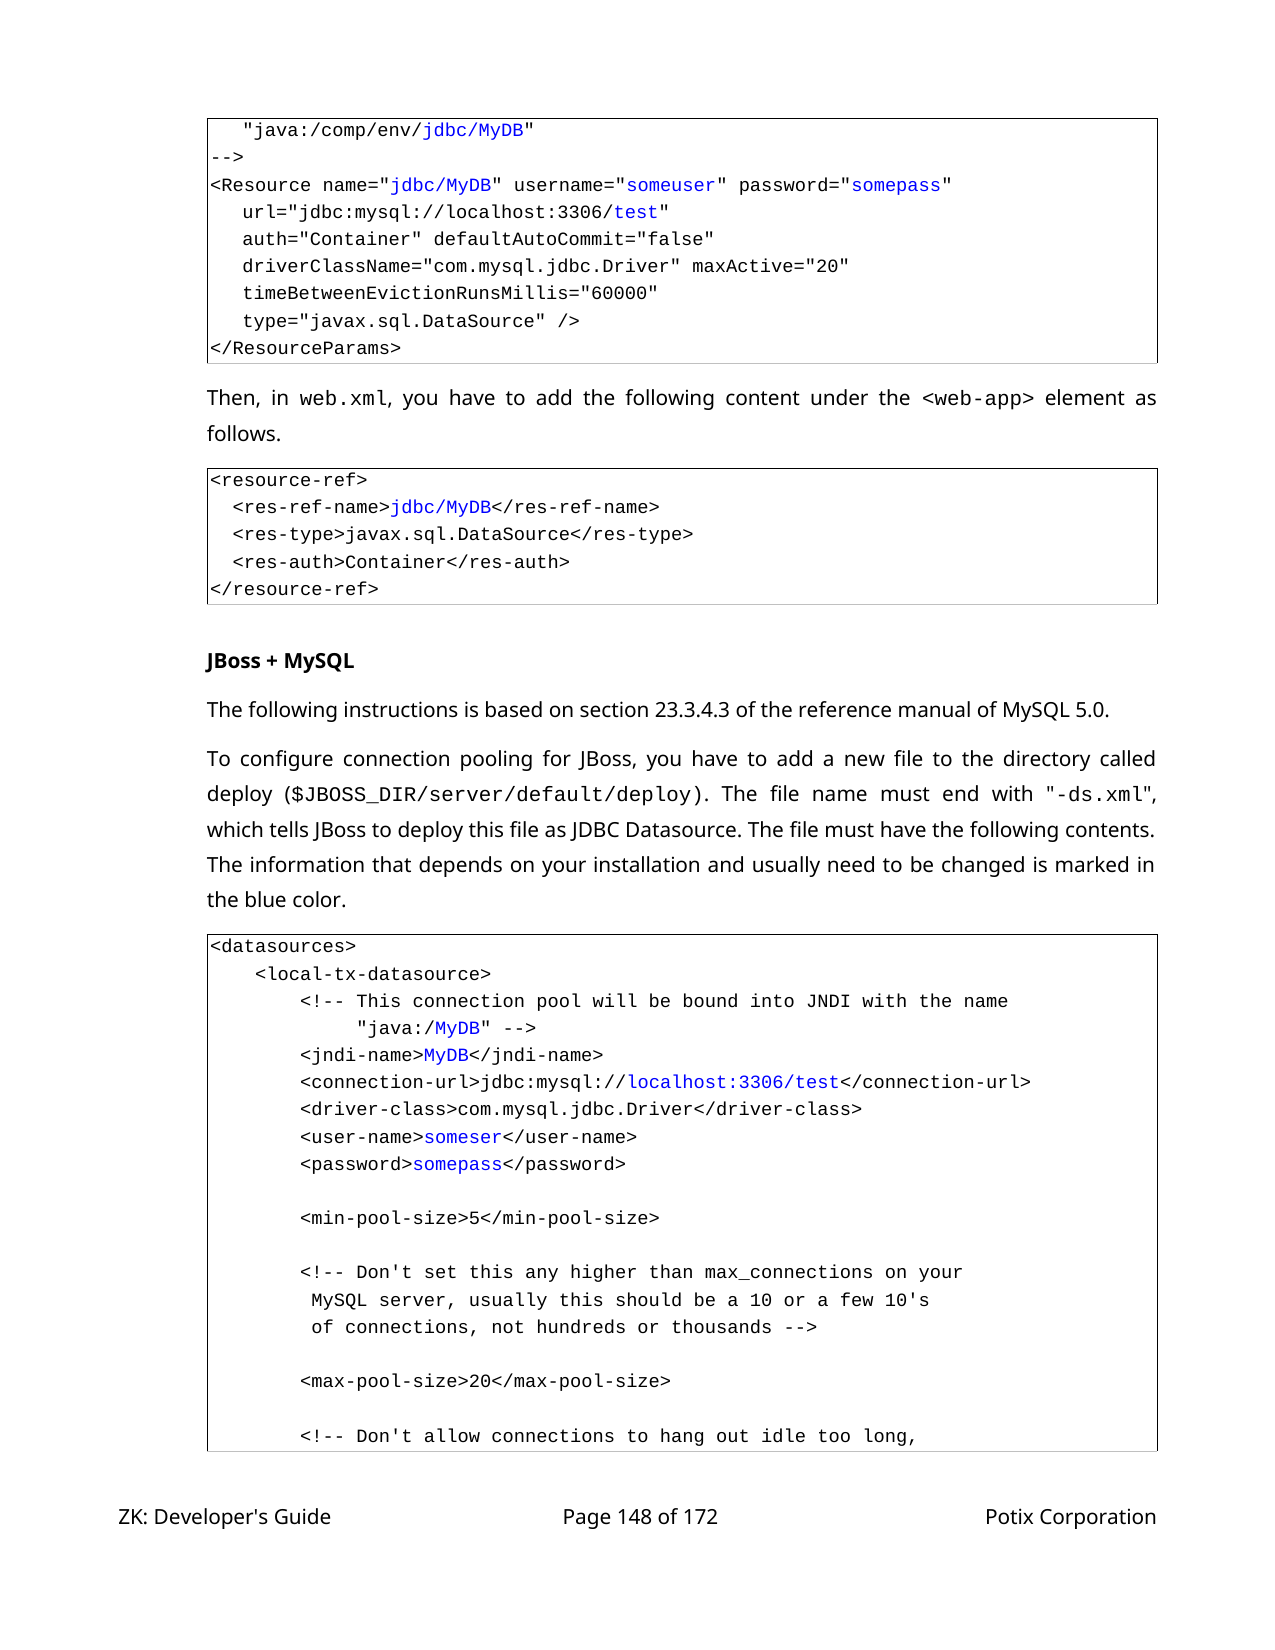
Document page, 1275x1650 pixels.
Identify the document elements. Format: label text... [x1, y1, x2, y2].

text </ResourceParams> [208, 336, 1157, 363]
subtitle JBoss + MySQL [207, 646, 1157, 675]
text <!-- Don't allow connections to hang out idle too long, [208, 1423, 1157, 1451]
text <connection-url>jdbc:mysql://localhost:3306/test</connection-url> [208, 1070, 1157, 1094]
text type="javax.sql.DataSource" /> [208, 308, 1157, 333]
text <min-pool-size>5</min-pool-size> [208, 1206, 1157, 1230]
text MySQL server, usually this should be a 10 or a few 10's [208, 1288, 1157, 1312]
text </resource-ref> [208, 577, 1157, 604]
text of connections, not hundreds or thousands --> [208, 1315, 1157, 1339]
text <driver-class>com.mysql.jdbc.Driver</driver-class> [208, 1097, 1157, 1122]
text <!-- Don't set this any higher than max_connections on your [208, 1260, 1157, 1285]
text The following instructions is based on section 23.3.4.3 of the reference manual of MySQL 5.0. [207, 695, 1157, 723]
text "java:/comp/env/jdbc/MyDB" [208, 119, 1157, 142]
text <res-type>javax.sql.DataSource</res-type> [208, 522, 1157, 547]
text url="jdbc:mysql://localhost:3306/test" [208, 200, 1157, 224]
text driverClassName="com.mysql.jdbc.Driver" maxActive="20" [208, 254, 1157, 278]
text <!-- This connection pool will be bound into JNDI with the name [208, 988, 1157, 1013]
text <user-name>someser</user-name> [208, 1124, 1157, 1149]
text timeBetweenEvictionRunsMillis="60000" [208, 281, 1157, 306]
text <res-ref-name>jdbc/MyDB</res-ref-name> [208, 495, 1157, 519]
text --> [208, 145, 1157, 169]
text Then, in web.xml, you have to add the following content under the <web-app> element as follows. [207, 383, 1157, 447]
text <jndi-name>MyDB</jndi-name> [208, 1043, 1157, 1067]
text <datasources> [208, 935, 1157, 958]
text <max-pool-size>20</max-pool-size> [208, 1369, 1157, 1393]
text auth="Container" defaultAutoCommit="false" [208, 227, 1157, 251]
text <res-auth>Container</res-auth> [208, 549, 1157, 574]
text <resource-ref> [208, 469, 1157, 492]
text <password>somepass</password> [208, 1152, 1157, 1176]
text <Resource name="jdbc/MyDB" username="someuser" password="somepass" [208, 172, 1157, 197]
text <local-tx-datasource> [208, 961, 1157, 986]
text "java:/MyDB" --> [208, 1016, 1157, 1040]
text To configure connection pooling for JBoss, you have to add a new file to the directory called deploy ($JBOSS_DIR/server/default/deploy). The file name must end with "-ds.xml", which tells JBoss to deploy this file as JDBC Datasource. The file must have the following contents. The information that depends on your installation and usually need to be changed is marked in the blue color. [207, 744, 1157, 913]
